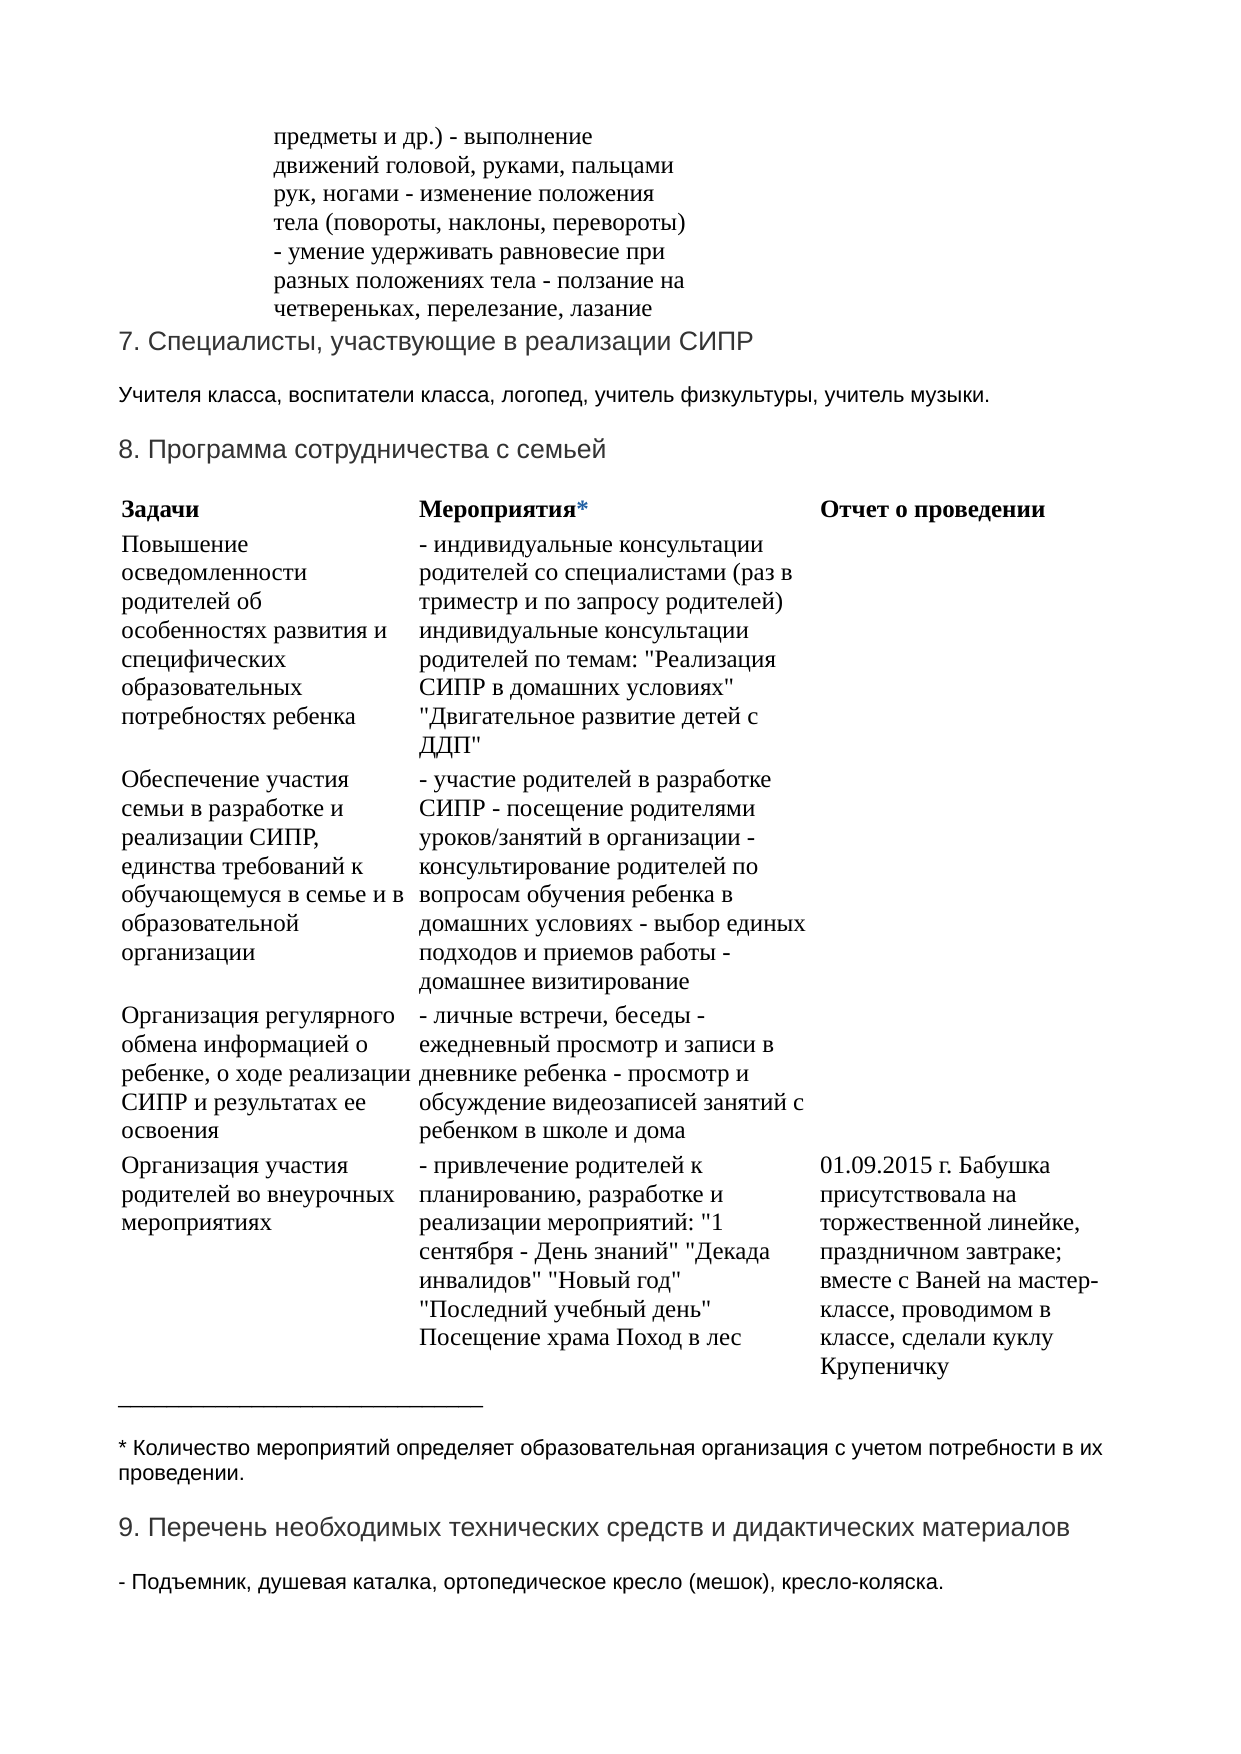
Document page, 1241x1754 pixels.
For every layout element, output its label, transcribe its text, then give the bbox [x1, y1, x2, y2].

table_cell Обеспечение участия семьи в разработке и реализации СИПР, единства требований к обучающемуся в семье и в образовательной организации [118, 762, 416, 997]
text ______________________________ [118, 1383, 1122, 1408]
table_cell [689, 118, 1122, 325]
table_cell 01.09.2015 г. Бабушка присутствовала на торжественной линейке, праздничном завтраке; вместе с Ваней на мастер-классе, проводимом в классе, сделали куклу Крупеничку [817, 1147, 1122, 1383]
table_cell - участие родителей в разработке СИПР - посещение родителями уроков/занятий в организации - консультирование родителей по вопросам обучения ребенка в домашних условиях - выбор единых подходов и приемов работы - домашнее визитирование [416, 762, 817, 997]
table_header Задачи [118, 491, 416, 526]
table_cell [118, 118, 270, 325]
subtitle 8. Программа сотрудничества с семьей [118, 434, 1122, 464]
table_cell Организация регулярного обмена информацией о ребенке, о ходе реализации СИПР и результатах ее освоения [118, 998, 416, 1147]
text - Подъемник, душевая каталка, ортопедическое кресло (мешок), кресло-коляска. [118, 1569, 1122, 1594]
table_cell Организация участия родителей во внеурочных мероприятиях [118, 1147, 416, 1383]
table_cell - привлечение родителей к планированию, разработке и реализации мероприятий: "1 сентября - День знаний" "Декада инвалидов" "Новый год" "Последний учебный день" Посещение храма Поход в лес [416, 1147, 817, 1383]
table_header Мероприятия* [416, 491, 817, 526]
subtitle 9. Перечень необходимых технических средств и дидактических материалов [118, 1512, 1122, 1542]
table_cell предметы и др.) - выполнение движений головой, руками, пальцами рук, ногами - изменение положения тела (повороты, наклоны, перевороты) - умение удерживать равновесие при разных положениях тела - ползание на четвереньках, перелезание, лазание [270, 118, 689, 325]
table_cell Повышение осведомленности родителей об особенностях развития и специфических образовательных потребностях ребенка [118, 526, 416, 762]
table_cell [817, 998, 1122, 1147]
text Учителя класса, воспитатели класса, логопед, учитель физкультуры, учитель музыки. [118, 382, 1122, 407]
table_cell [817, 762, 1122, 997]
table_cell - индивидуальные консультации родителей со специалистами (раз в триместр и по запросу родителей) индивидуальные консультации родителей по темам: "Реализация СИПР в домашних условиях" "Двигательное развитие детей с ДДП" [416, 526, 817, 762]
subtitle 7. Специалисты, участвующие в реализации СИПР [118, 325, 1122, 356]
table_cell [817, 526, 1122, 762]
text * Количество мероприятий определяет образовательная организация с учетом потребности в их проведении. [118, 1434, 1122, 1485]
table_cell - личные встречи, беседы - ежедневный просмотр и записи в дневнике ребенка - просмотр и обсуждение видеозаписей занятий с ребенком в школе и дома [416, 998, 817, 1147]
table_header Отчет о проведении [817, 491, 1122, 526]
